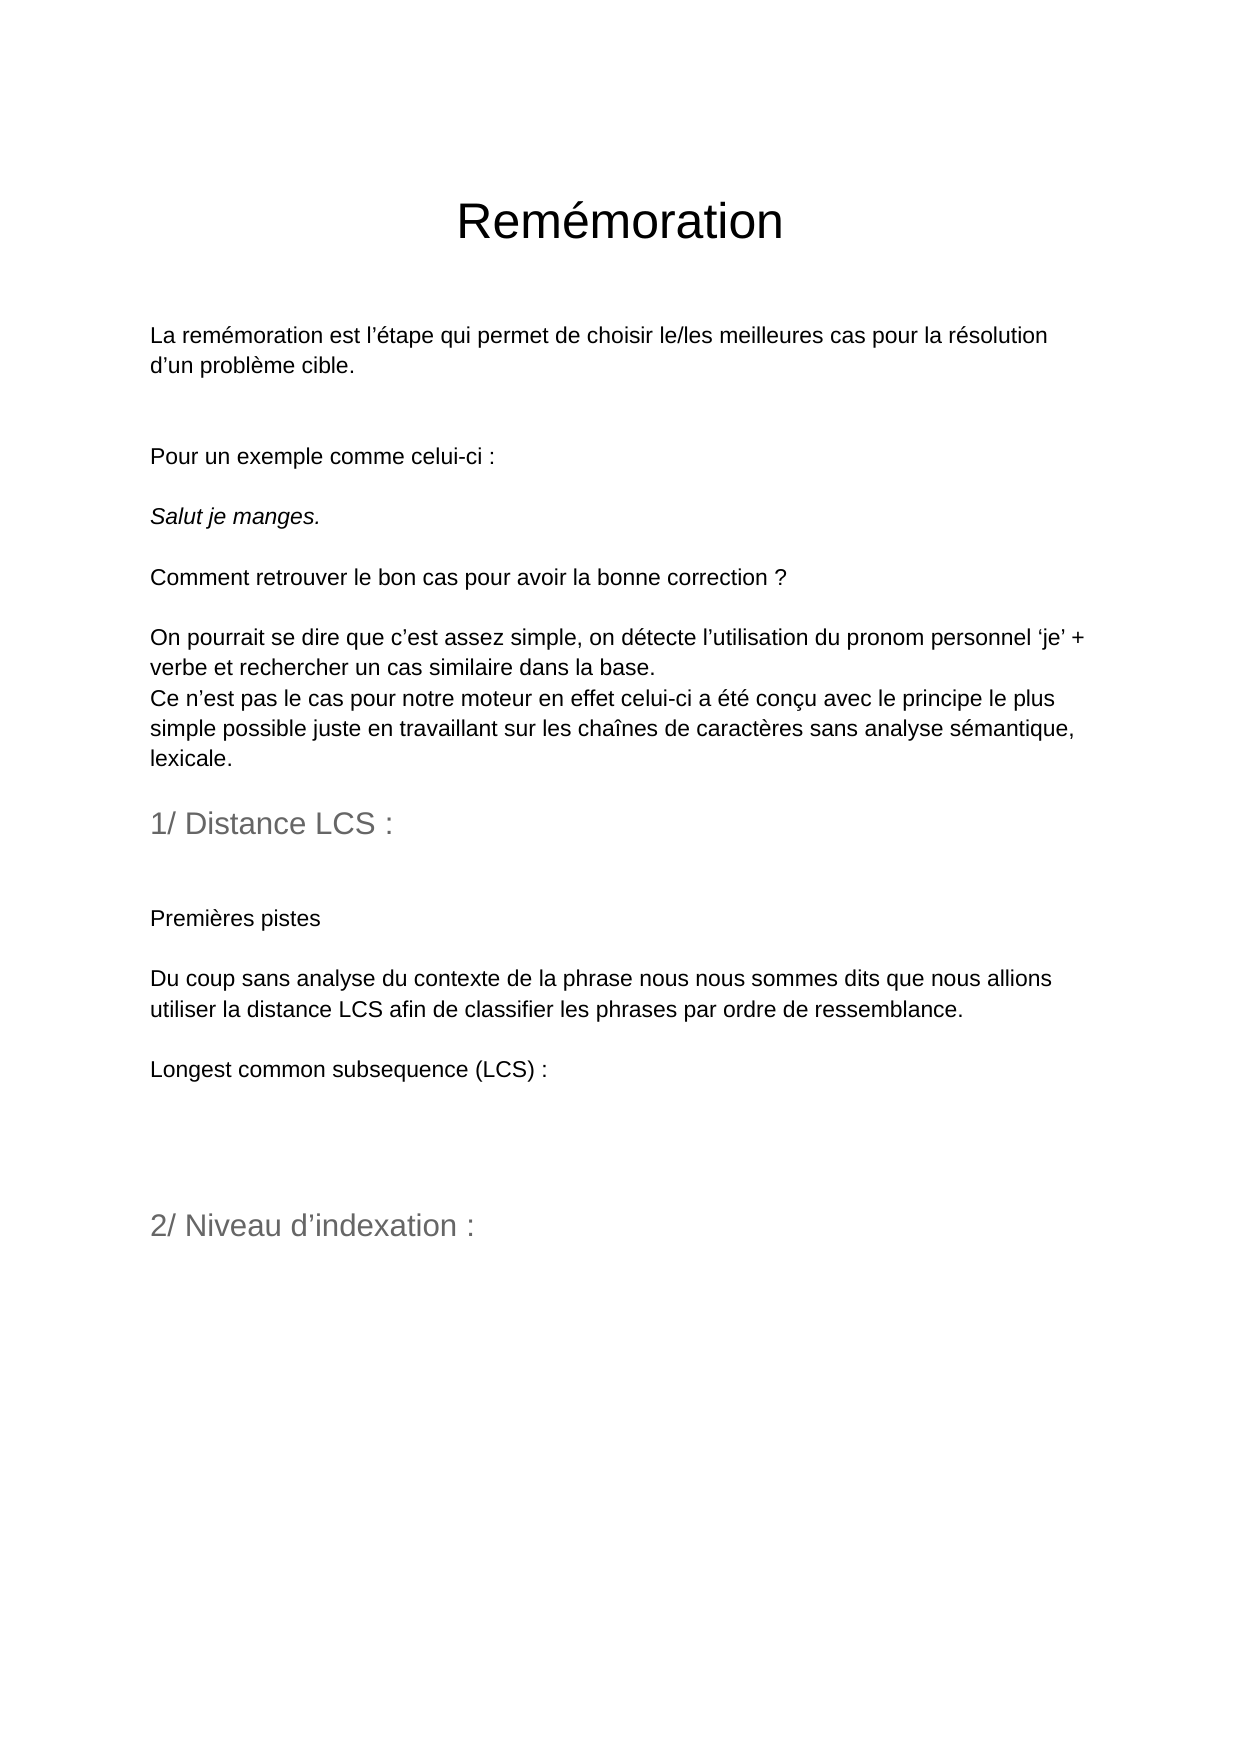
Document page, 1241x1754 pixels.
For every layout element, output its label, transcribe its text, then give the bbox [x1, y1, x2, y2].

text La remémoration est l’étape qui permet de choisir le/les meilleures cas pour la résolution d’un problème cible. [150, 322, 1090, 379]
text On pourrait se dire que c’est assez simple, on détecte l’utilisation du pronom personnel ‘je’ + verbe et rechercher un cas similaire dans la base. [150, 624, 1090, 681]
text Du coup sans analyse du contexte de la phrase nous nous sommes dits que nous allions utiliser la distance LCS afin de classifier les phrases par ordre de ressemblance. [150, 965, 1090, 1022]
text Longest common subsequence (LCS) : [150, 1056, 1090, 1082]
text Premières pistes [150, 905, 1090, 931]
text Salut je manges. [150, 503, 1090, 530]
text Comment retrouver le bon cas pour avoir la bonne correction ? [150, 564, 1090, 590]
subtitle 1/ Distance LCS : [150, 805, 1090, 841]
text Ce n’est pas le cas pour notre moteur en effet celui-ci a été conçu avec le principe le plus simple possible juste en travaillant sur les chaînes de caractères sans analyse sémantique, lexicale. [150, 684, 1090, 771]
subtitle Remémoration [150, 192, 1090, 249]
subtitle 2/ Niveau d’indexation : [150, 1207, 1090, 1243]
text Pour un exemple comme celui-ci : [150, 443, 1090, 469]
